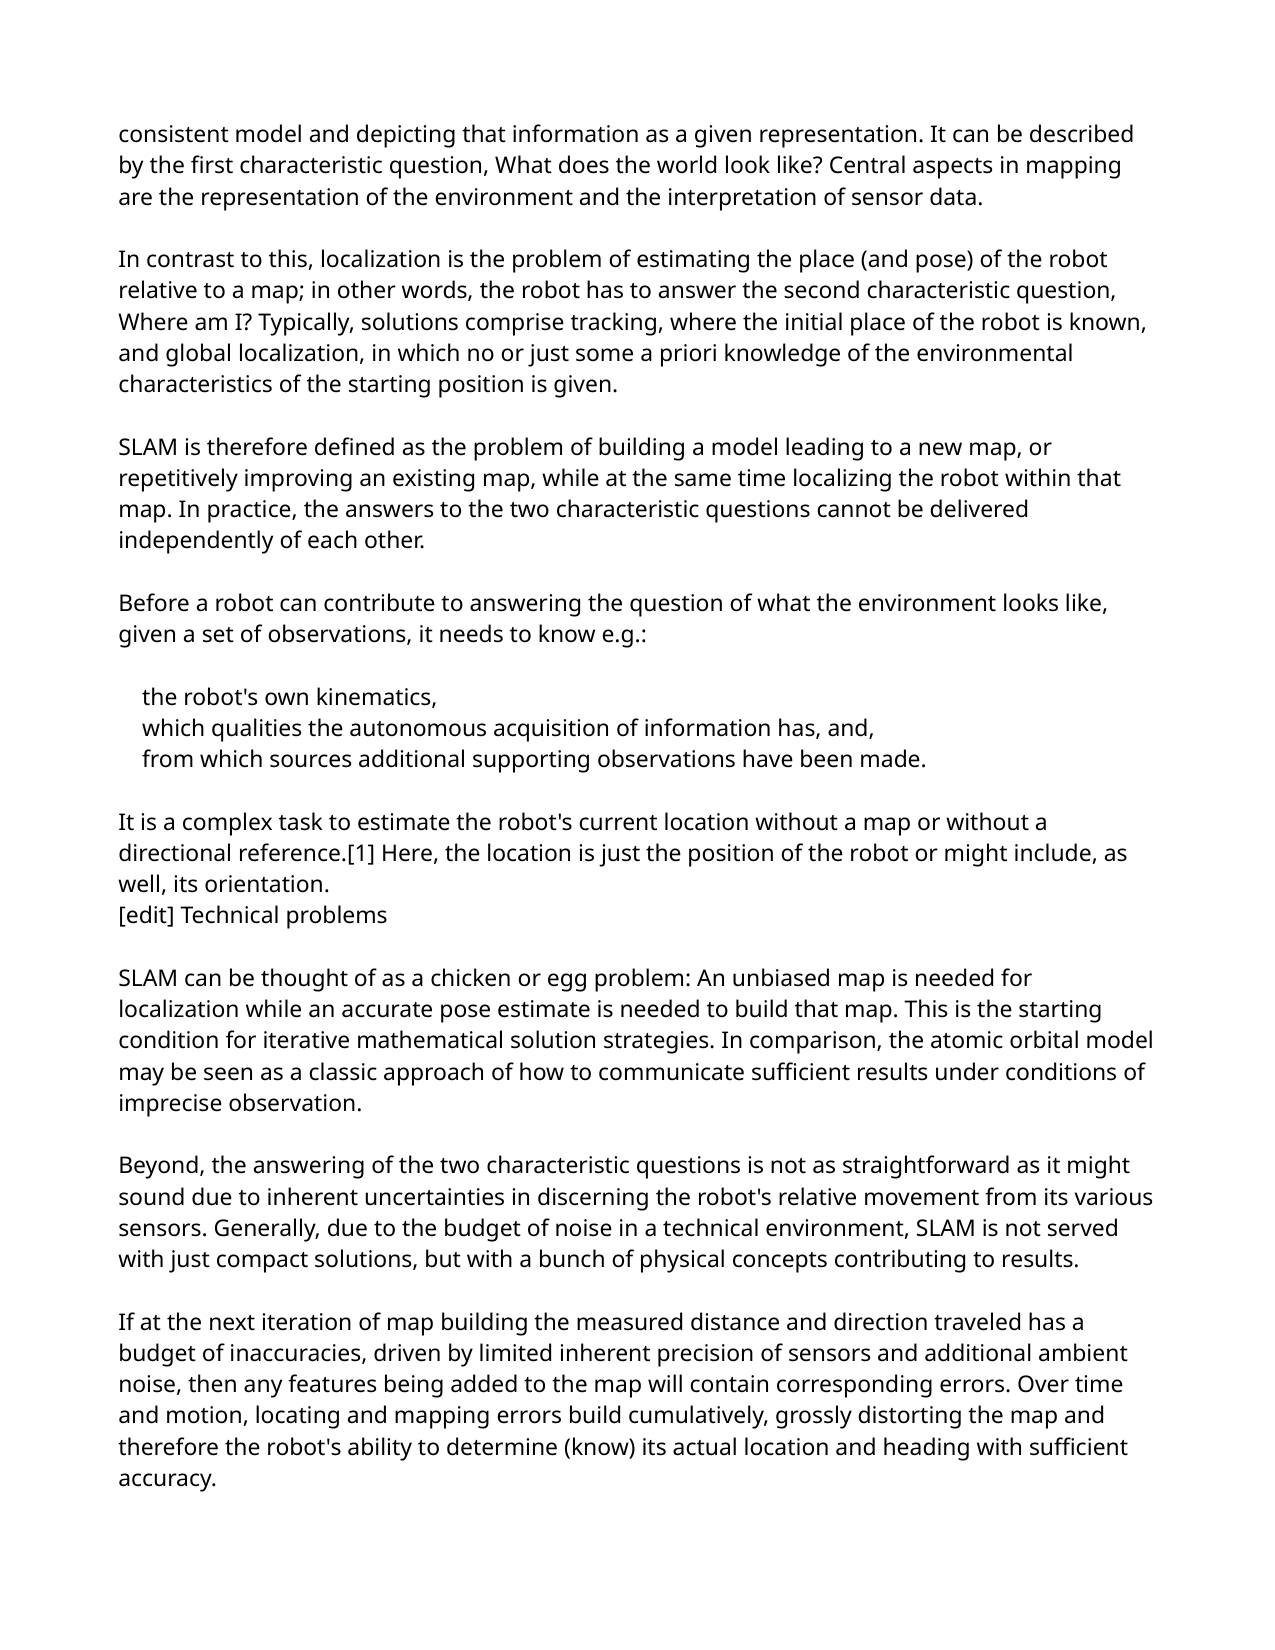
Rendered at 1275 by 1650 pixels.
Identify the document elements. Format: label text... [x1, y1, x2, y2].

text consistent model and depicting that information as a given representation. It can be described by the first characteristic question, What does the world look like? Central aspects in mapping are the representation of the environment and the interpretation of sensor data. [118, 118, 1157, 212]
text which qualities the autonomous acquisition of information has, and, [118, 712, 1157, 743]
text SLAM is therefore defined as the problem of building a model leading to a new map, or repetitively improving an existing map, while at the same time localizing the robot within that map. In practice, the answers to the two characteristic questions cannot be delivered independently of each other. [118, 431, 1157, 556]
text If at the next iteration of map building the measured distance and direction traveled has a budget of inaccuracies, driven by limited inherent precision of sensors and additional ambient noise, then any features being added to the map will contain corresponding errors. Over time and motion, locating and mapping errors build cumulatively, grossly distorting the map and therefore the robot's ability to determine (know) its actual location and heading with sufficient accuracy. [118, 1306, 1157, 1493]
text [edit] Technical problems [118, 899, 1157, 931]
text In contrast to this, localization is the problem of estimating the place (and pose) of the robot relative to a map; in other words, the robot has to answer the second characteristic question, Where am I? Typically, solutions comprise tracking, where the initial place of the robot is known, and global localization, in which no or just some a priori knowledge of the environmental characteristics of the starting position is given. [118, 243, 1157, 399]
text Before a robot can contribute to answering the question of what the environment looks like, given a set of observations, it needs to know e.g.: [118, 587, 1157, 649]
text SLAM can be thought of as a chicken or egg problem: An unbiased map is needed for localization while an accurate pose estimate is needed to build that map. This is the starting condition for iterative mathematical solution strategies. In comparison, the atomic orbital model may be seen as a classic approach of how to communicate sufficient results under conditions of imprecise observation. [118, 962, 1157, 1118]
text It is a complex task to estimate the robot's current location without a map or without a directional reference.[1] Here, the location is just the position of the robot or might include, as well, its orientation. [118, 806, 1157, 899]
text Beyond, the answering of the two characteristic questions is not as straightforward as it might sound due to inherent uncertainties in discerning the robot's relative movement from its various sensors. Generally, due to the budget of noise in a technical environment, SLAM is not served with just compact solutions, but with a bunch of physical concepts contributing to results. [118, 1149, 1157, 1274]
text from which sources additional supporting observations have been made. [118, 743, 1157, 774]
text the robot's own kinematics, [118, 681, 1157, 712]
